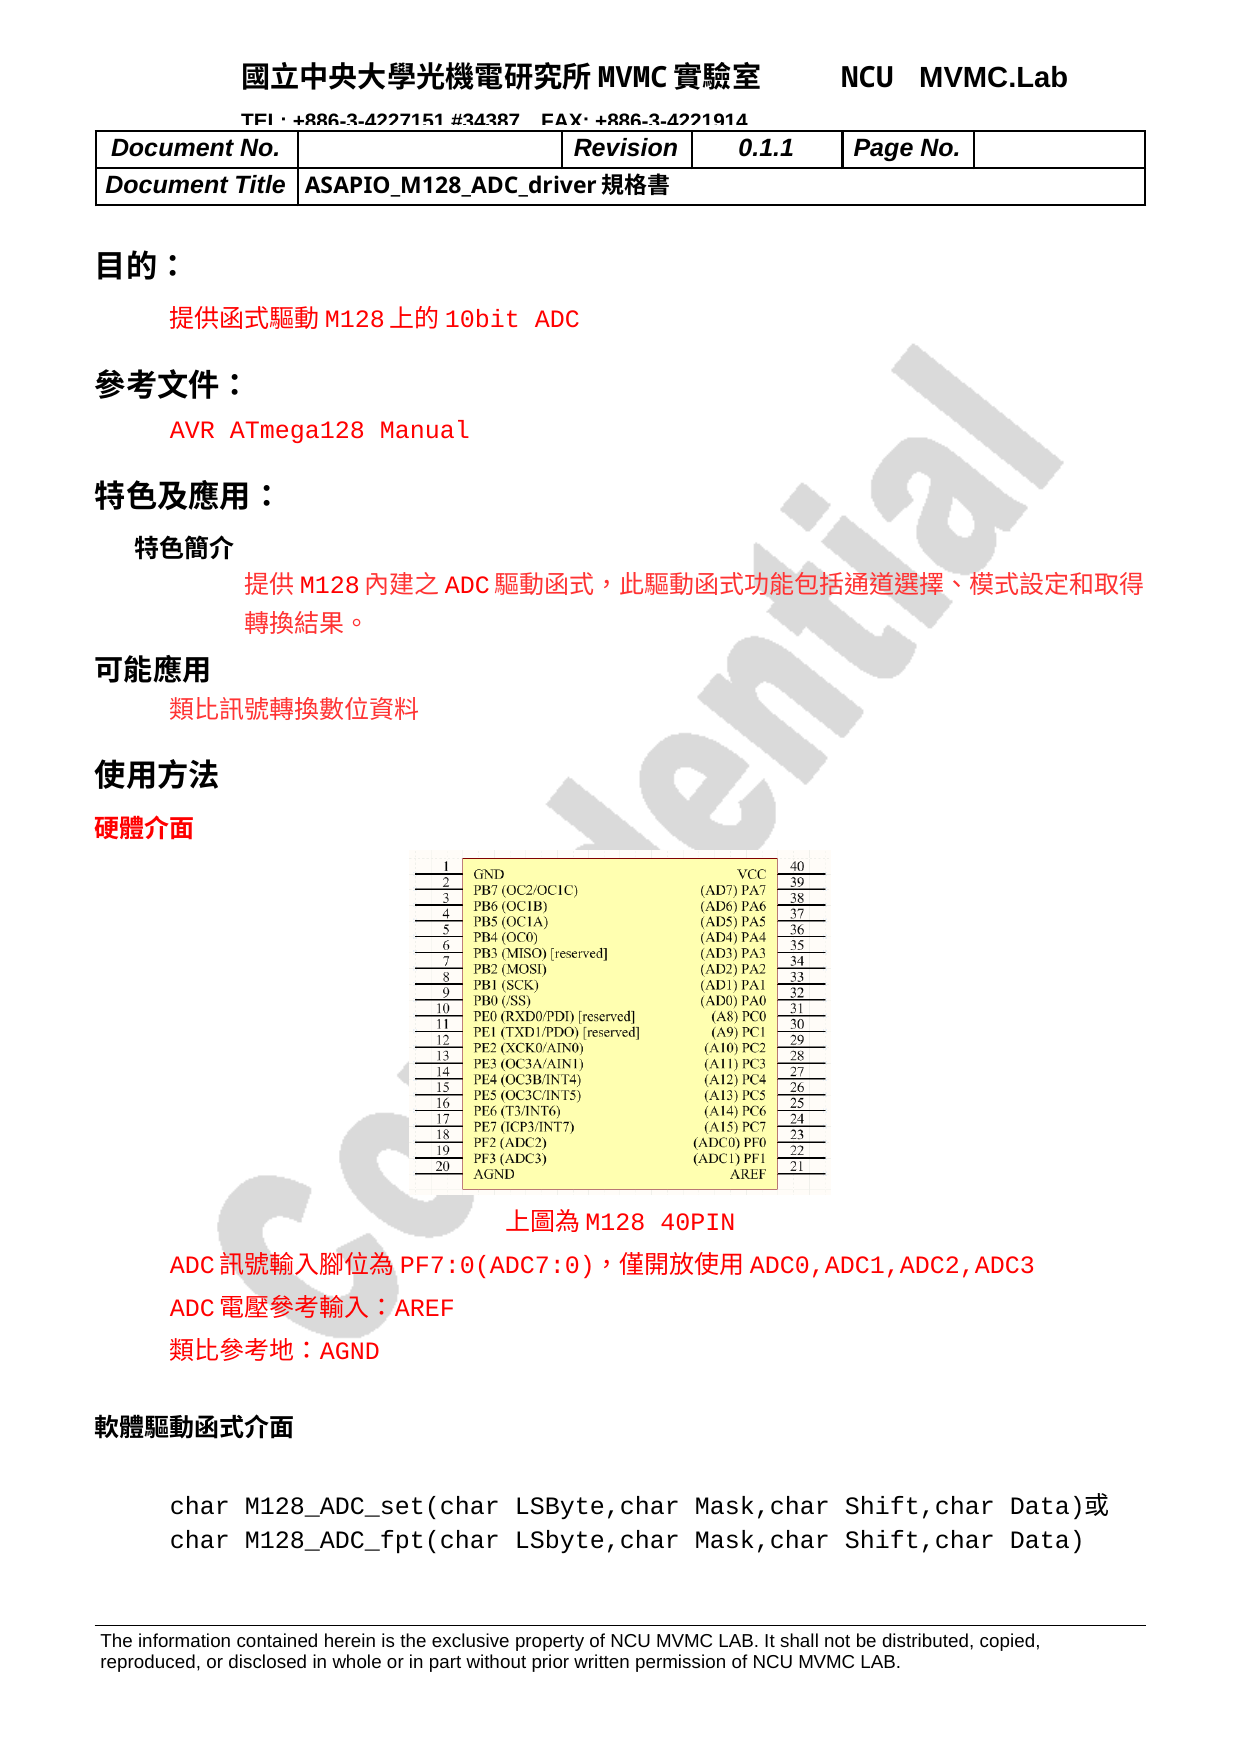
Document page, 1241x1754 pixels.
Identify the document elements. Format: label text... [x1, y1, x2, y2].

picture [563, 132, 691, 167]
picture [94, 1367, 1146, 1408]
picture [97, 169, 297, 204]
picture [94, 286, 1146, 298]
picture [844, 132, 973, 167]
picture [94, 726, 1146, 751]
subtitle 參考文件： [94, 360, 1146, 405]
subtitle 使用方法 [94, 751, 1146, 796]
subtitle 特色簡介 [94, 528, 1146, 565]
picture [94, 47, 1146, 130]
picture [299, 169, 1144, 204]
text AVR ATmega128 Manual [94, 418, 1146, 446]
subtitle 可能應用 [94, 647, 1146, 689]
text ADC訊號輸入腳位為PF7:0(ADC7:0)，僅開放使用ADC0,ADC1,ADC2,ADC3 [94, 1244, 1146, 1281]
text char M128_ADC_fpt(char LSbyte,char Mask,char Shift,char Data) [169, 1528, 1146, 1556]
picture [94, 1324, 1146, 1330]
picture [94, 131, 1146, 241]
text 提供M128內建之ADC驅動函式，此驅動函式功能包括通道選擇、模式設定和取得 轉換結果。 [94, 565, 1146, 640]
picture [94, 405, 1146, 418]
picture [94, 640, 1146, 647]
picture [94, 1626, 1146, 1684]
picture [94, 1238, 1146, 1244]
text 類比訊號轉換數位資料 [94, 689, 1146, 726]
subtitle 目的： [94, 241, 1146, 286]
picture [94, 1281, 1146, 1287]
text ADC電壓參考輸入：AREF [94, 1287, 1146, 1324]
picture [94, 335, 1146, 360]
text 上圖為M128 40PIN [94, 1201, 1146, 1238]
text 提供函式驅動M128上的10bit ADC [94, 298, 1146, 335]
text char M128_ADC_set(char LSByte,char Mask,char Shift,char Data)或 [169, 1485, 1146, 1522]
picture [299, 132, 561, 167]
picture [94, 796, 1146, 808]
picture [693, 132, 841, 167]
picture [97, 132, 297, 167]
picture [975, 132, 1144, 167]
text 軟體驅動函式介面 [94, 1408, 1146, 1444]
picture [94, 516, 1146, 528]
text 類比參考地：AGND [94, 1330, 1146, 1367]
picture [94, 446, 1146, 471]
picture [94, 844, 1146, 1201]
text 硬體介面 [94, 808, 1146, 844]
picture [94, 1444, 1146, 1625]
subtitle 特色及應用： [94, 471, 1146, 516]
